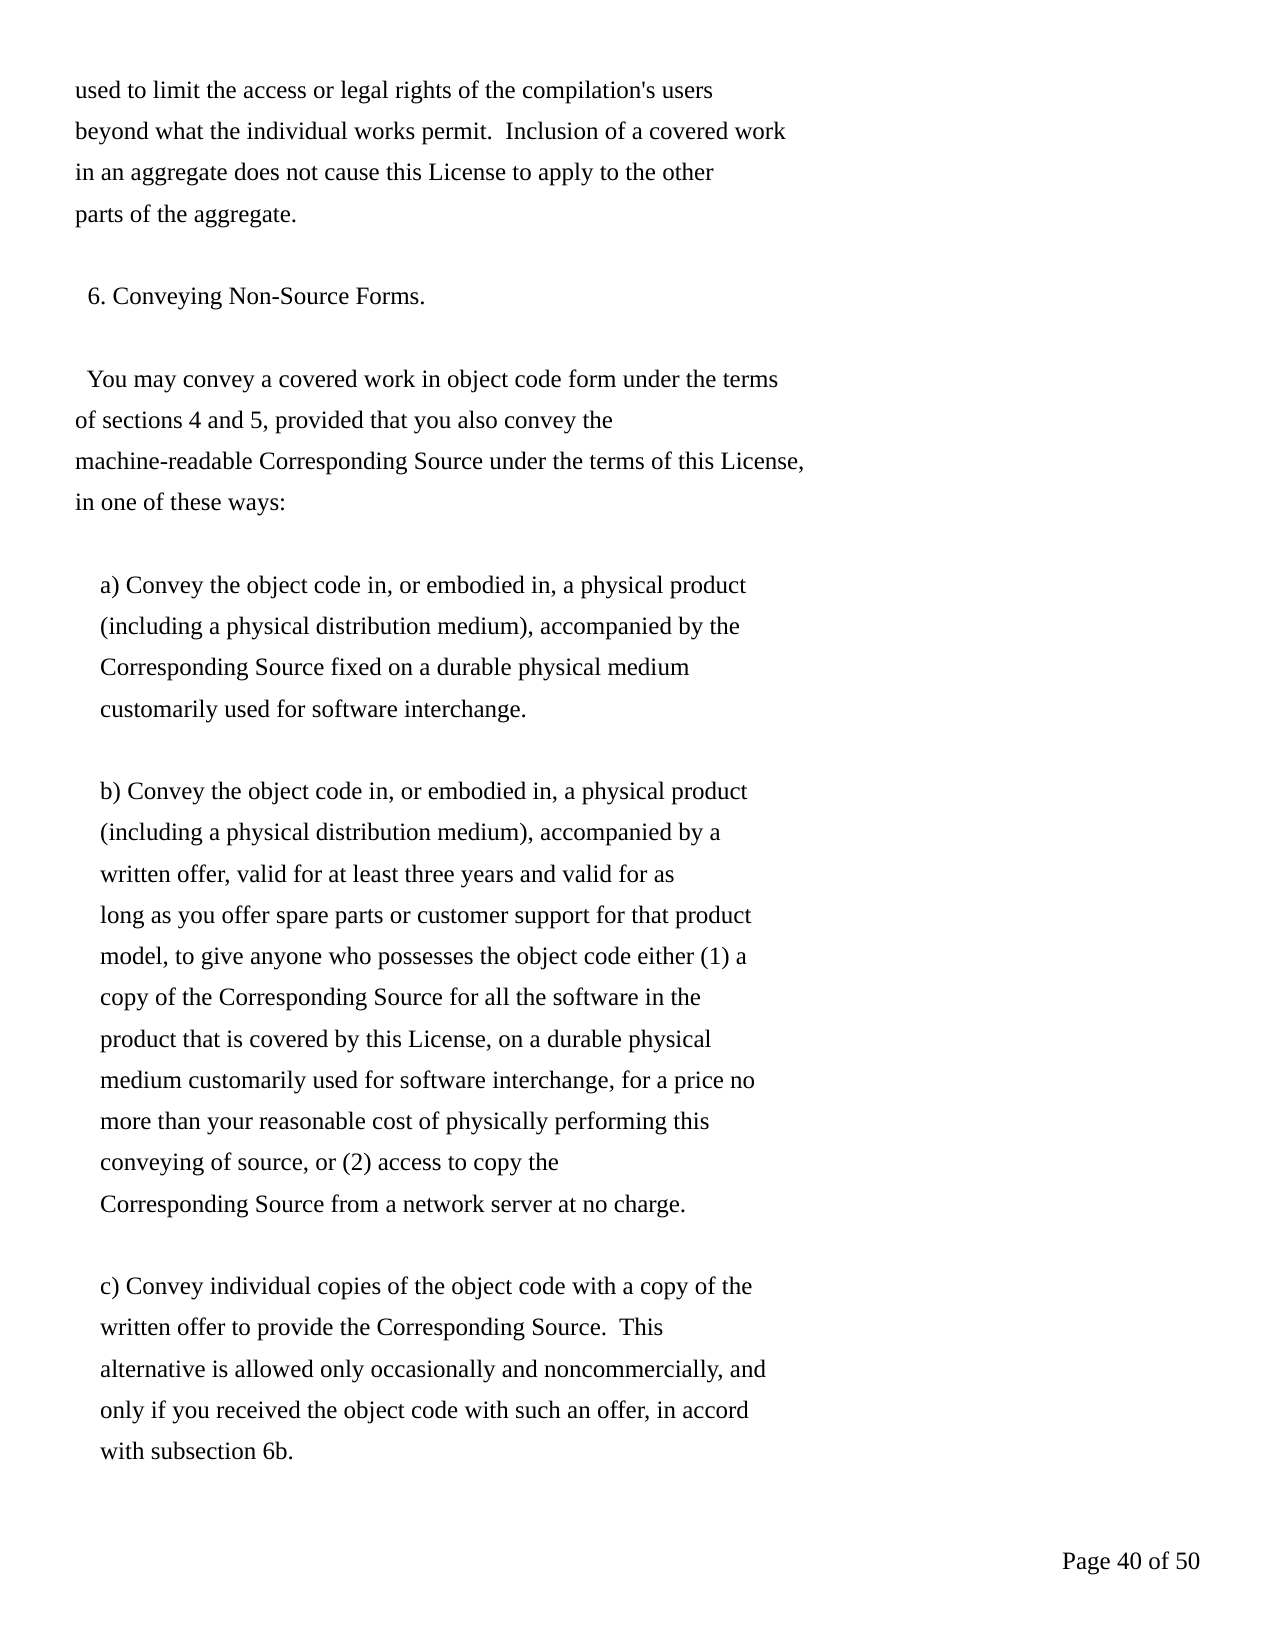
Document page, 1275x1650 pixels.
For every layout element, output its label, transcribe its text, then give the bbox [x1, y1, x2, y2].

text medium customarily used for software interchange, for a price no [75, 1065, 1200, 1094]
text in one of these ways: [75, 487, 1200, 516]
text b) Convey the object code in, or embodied in, a physical product [75, 776, 1200, 805]
text written offer to provide the Corresponding Source. This [75, 1312, 1200, 1341]
text long as you offer spare parts or customer support for that product [75, 900, 1200, 929]
text Corresponding Source fixed on a durable physical medium [75, 652, 1200, 681]
text conveying of source, or (2) access to copy the [75, 1147, 1200, 1176]
text used to limit the access or legal rights of the compilation's users [75, 75, 1200, 104]
text more than your reasonable cost of physically performing this [75, 1106, 1200, 1135]
text c) Convey individual copies of the object code with a copy of the [75, 1271, 1200, 1300]
text product that is covered by this License, on a durable physical [75, 1024, 1200, 1052]
text machine-readable Corresponding Source under the terms of this License, [75, 446, 1200, 475]
text model, to give anyone who possesses the object code either (1) a [75, 941, 1200, 970]
text parts of the aggregate. [75, 199, 1200, 227]
text in an aggregate does not cause this License to apply to the other [75, 157, 1200, 186]
text written offer, valid for at least three years and valid for as [75, 859, 1200, 887]
text alternative is allowed only occasionally and noncommercially, and [75, 1354, 1200, 1382]
text Corresponding Source from a network server at no charge. [75, 1189, 1200, 1217]
text (including a physical distribution medium), accompanied by a [75, 817, 1200, 846]
text customarily used for software interchange. [75, 694, 1200, 722]
text a) Convey the object code in, or embodied in, a physical product [75, 570, 1200, 599]
text only if you received the object code with such an offer, in accord [75, 1395, 1200, 1424]
text beyond what the individual works permit. Inclusion of a covered work [75, 116, 1200, 145]
text with subsection 6b. [75, 1436, 1200, 1465]
text You may convey a covered work in object code form under the terms [75, 364, 1200, 392]
text copy of the Corresponding Source for all the software in the [75, 982, 1200, 1011]
text (including a physical distribution medium), accompanied by the [75, 611, 1200, 640]
text 6. Conveying Non-Source Forms. [75, 281, 1200, 310]
text of sections 4 and 5, provided that you also convey the [75, 405, 1200, 434]
